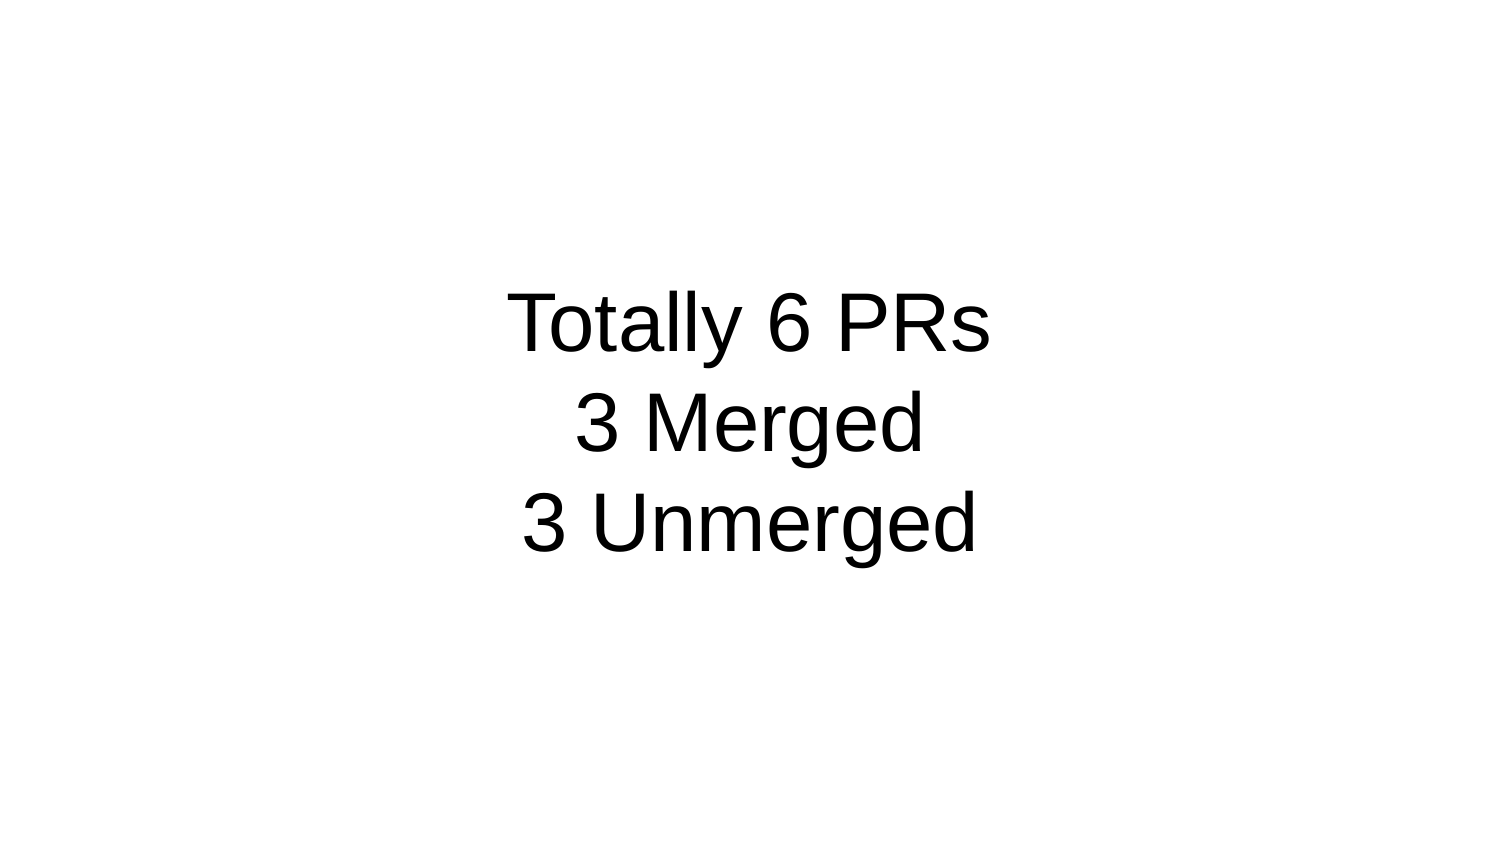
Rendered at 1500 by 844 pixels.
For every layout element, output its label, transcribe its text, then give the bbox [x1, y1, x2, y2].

text_box Totally 6 PRs 3 Merged 3 Unmerged [324, 252, 1176, 591]
